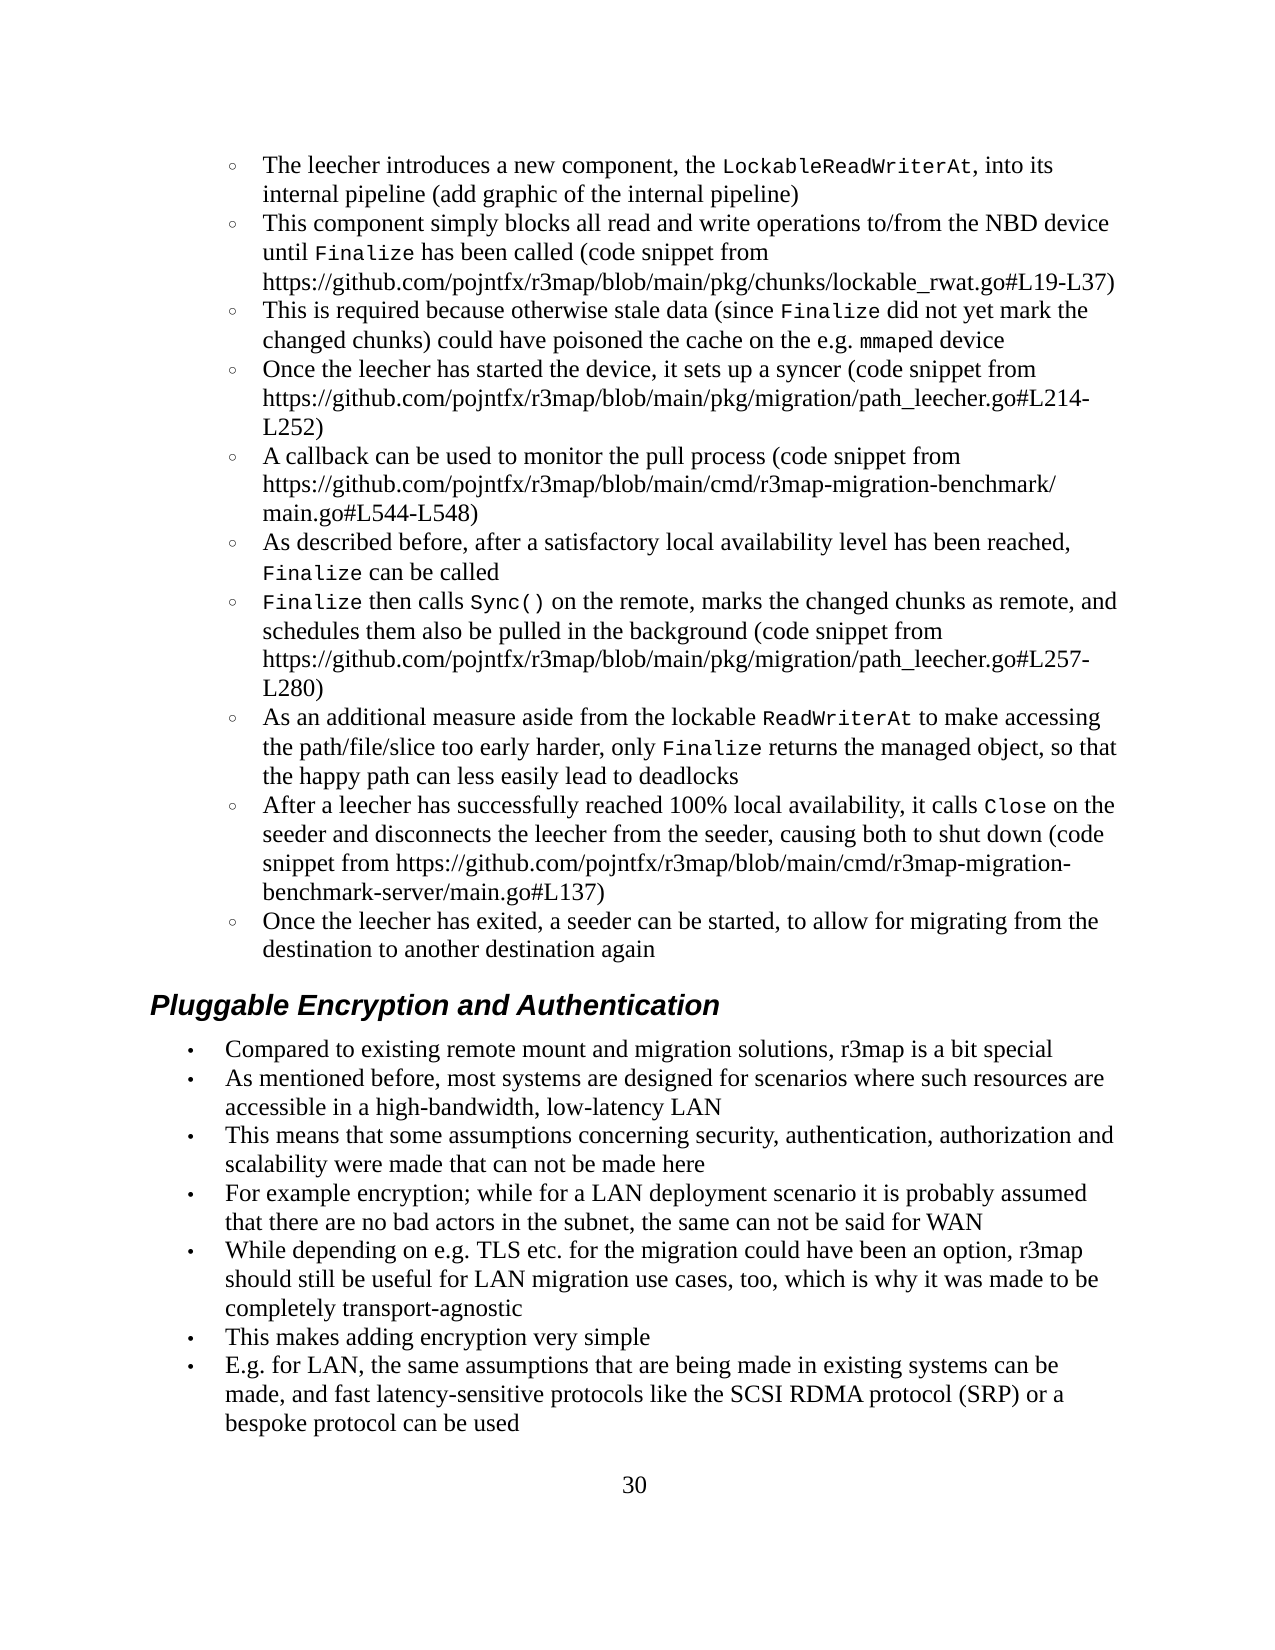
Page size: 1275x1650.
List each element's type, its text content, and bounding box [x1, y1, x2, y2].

subtitle Pluggable Encryption and Authentication [150, 988, 1125, 1022]
list E.g. for LAN, the same assumptions that are being made in existing systems can be made, and fast latency-sensitive protocols like the SCSI RDMA protocol (SRP) or a bespoke protocol can be used [187, 1351, 1125, 1437]
list As mentioned before, most systems are designed for scenarios where such resources are accessible in a high-bandwidth, low-latency LAN [187, 1063, 1125, 1121]
list This is required because otherwise stale data (since Finalize did not yet mark the changed chunks) could have poisoned the cache on the e.g. mmaped device [225, 295, 1125, 354]
list Once the leecher has exited, a seeder can be started, to allow for migrating from the destination to another destination again [225, 906, 1125, 963]
list After a leecher has successfully reached 100% local availability, it calls Close on the seeder and disconnects the leecher from the seeder, causing both to shut down (code snippet from https://github.com/pojntfx/r3map/blob/main/cmd/r3map-migration-benchmark-server/main.go#L137) [225, 790, 1125, 906]
list For example encryption; while for a LAN deployment scenario it is probably assumed that there are no bad actors in the subnet, the same can not be said for WAN [187, 1178, 1125, 1236]
list This component simply blocks all read and write operations to/from the NBD device until Finalize has been called (code snippet from https://github.com/pojntfx/r3map/blob/main/pkg/chunks/lockable_rwat.go#L19-L37) [225, 208, 1125, 295]
list This means that some assumptions concerning security, authentication, authorization and scalability were made that can not be made here [187, 1121, 1125, 1178]
list This makes adding encryption very simple [187, 1322, 1125, 1351]
list As described before, after a satisfactory local availability level has been reached, Finalize can be called [225, 527, 1125, 586]
list The leecher introduces a new component, the LockableReadWriterAt, into its internal pipeline (add graphic of the internal pipeline) [225, 150, 1125, 208]
list Compared to existing remote mount and migration solutions, r3map is a bit special [187, 1034, 1125, 1063]
list A callback can be used to monitor the pull process (code snippet from https://github.com/pojntfx/r3map/blob/main/cmd/r3map-migration-benchmark/main.go#L544-L548) [225, 441, 1125, 527]
list Finalize then calls Sync() on the remote, marks the changed chunks as remote, and schedules them also be pulled in the background (code snippet from https://github.com/pojntfx/r3map/blob/main/pkg/migration/path_leecher.go#L257-L280) [225, 586, 1125, 702]
list As an additional measure aside from the lockable ReadWriterAt to make accessing the path/file/slice too early harder, only Finalize returns the managed object, so that the happy path can less easily lead to deadlocks [225, 702, 1125, 790]
list Once the leecher has started the device, it sets up a syncer (code snippet from https://github.com/pojntfx/r3map/blob/main/pkg/migration/path_leecher.go#L214-L252) [225, 354, 1125, 441]
list While depending on e.g. TLS etc. for the migration could have been an option, r3map should still be useful for LAN migration use cases, too, which is why it was made to be completely transport-agnostic [187, 1236, 1125, 1322]
